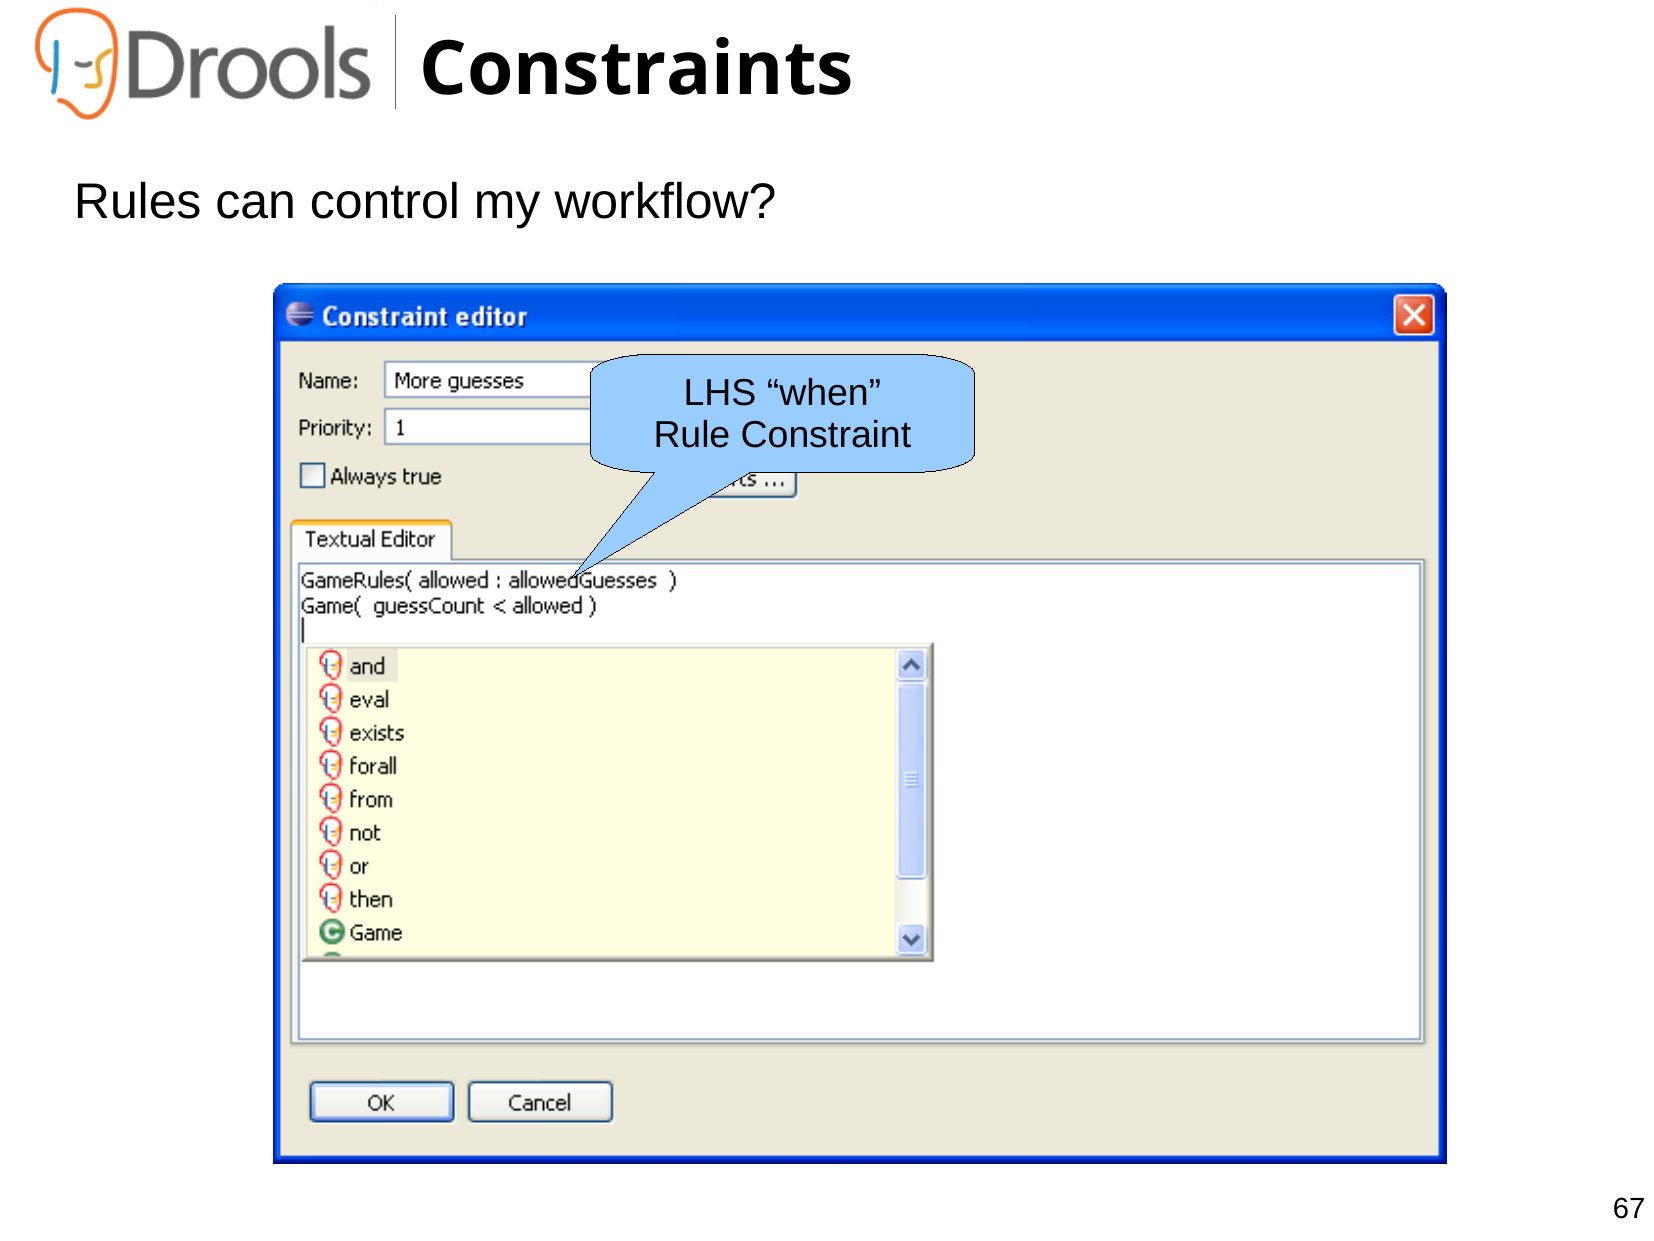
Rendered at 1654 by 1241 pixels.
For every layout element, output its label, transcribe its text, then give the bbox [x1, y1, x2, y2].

picture [273, 283, 1447, 1164]
text_box LHS “when” Rule Constraint [570, 354, 975, 579]
picture [29, 0, 384, 126]
text_box Rules can control my workflow? [59, 165, 792, 237]
title Constraints [419, 6, 1630, 125]
